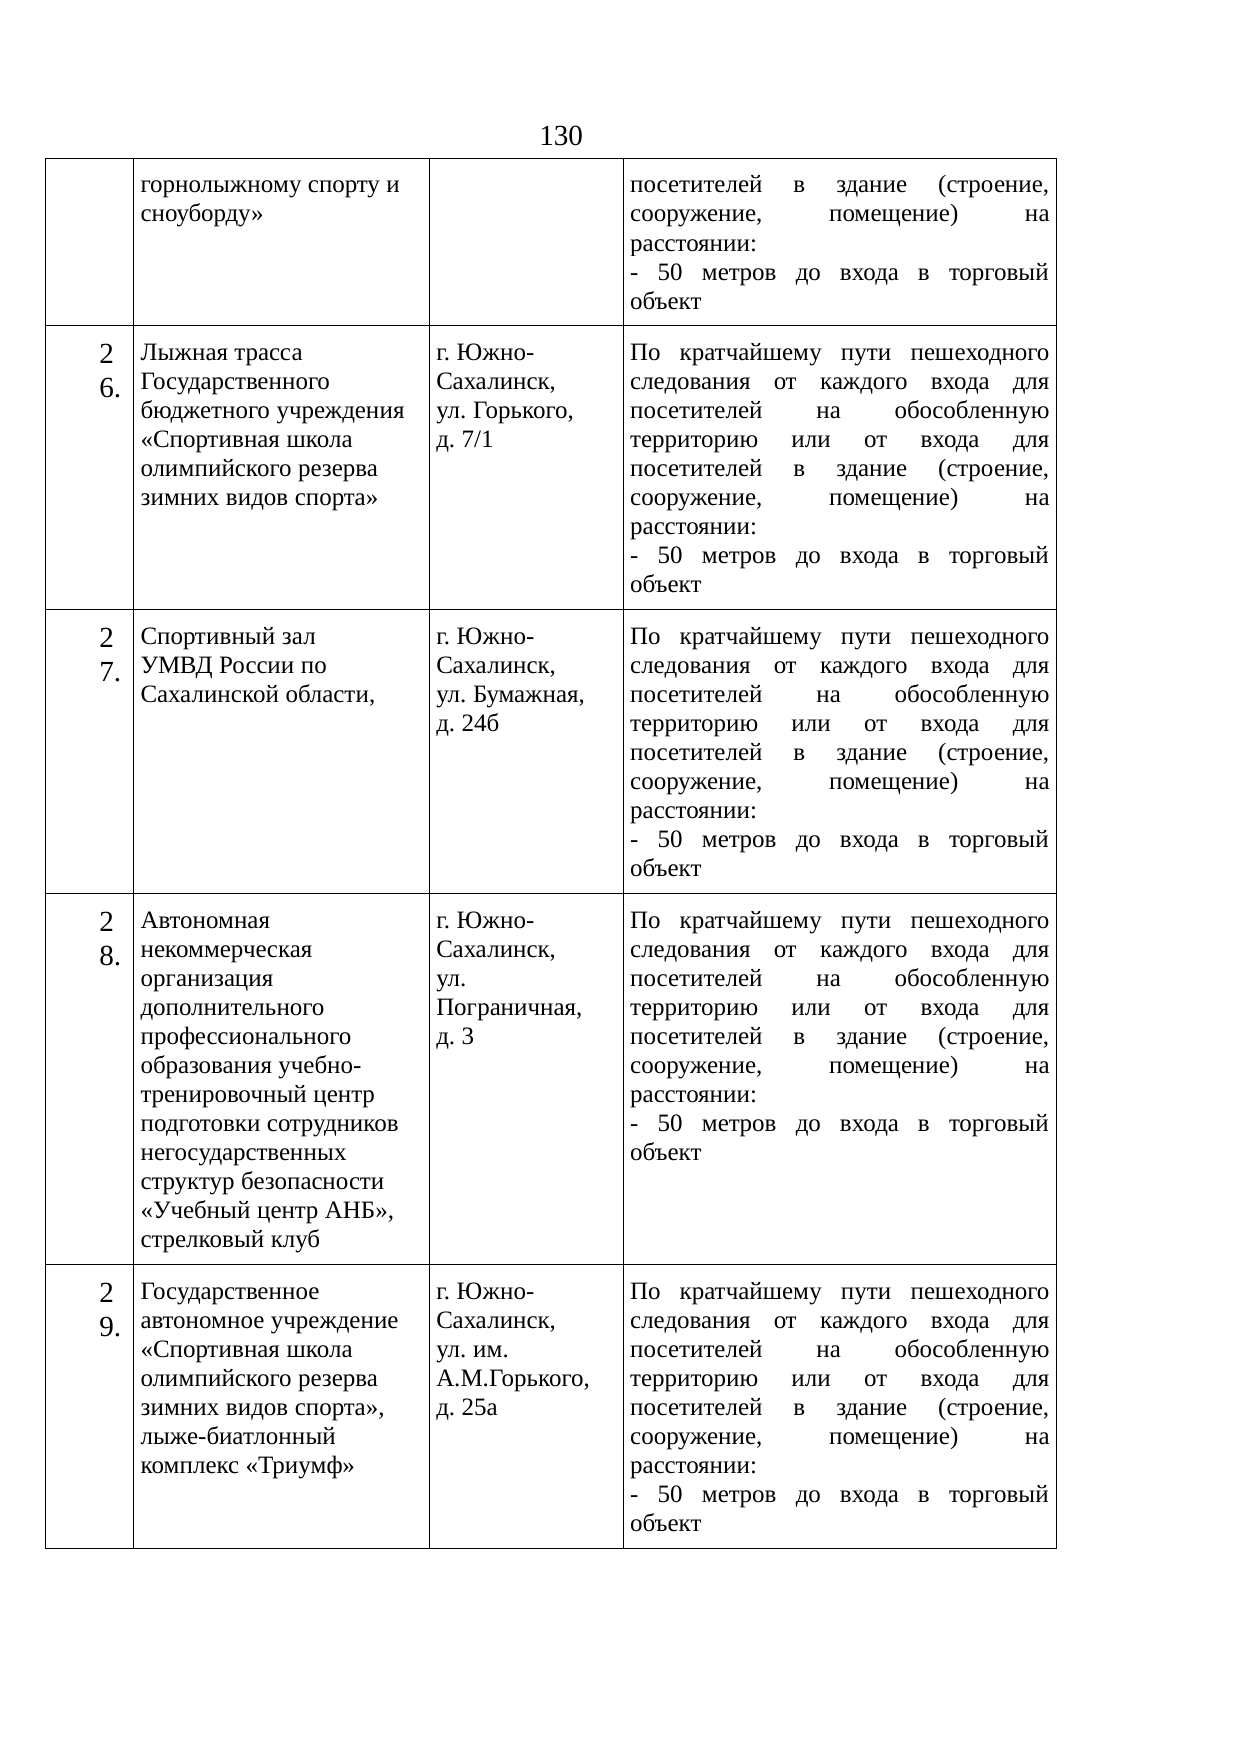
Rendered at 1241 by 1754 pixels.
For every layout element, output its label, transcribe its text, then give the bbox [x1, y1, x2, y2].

table_cell По кратчайшему пути пешеходного следования от каждого входа для посетителей на обособленную территорию или от входа для посетителей в здание (строение, сооружение, помещение) на расстоянии: - 50 метров до входа в торговый объект [624, 610, 1056, 893]
table_cell Государственное автономное учреждение «Спортивная школа олимпийского резерва зимних видов спорта», лыже-биатлонный комплекс «Триумф» [134, 1265, 429, 1548]
table_cell г. Южно-Сахалинск, ул. Бумажная, д. 24б [430, 610, 623, 893]
table_cell [46, 326, 133, 609]
table_cell горнолыжному спорту и сноуборду» [134, 159, 429, 325]
table_cell [430, 159, 623, 325]
table_cell Автономная некоммерческая организация дополнительного профессионального образования учебно-тренировочный центр подготовки сотрудников негосударственных структур безопасности «Учебный центр АНБ», стрелковый клуб [134, 894, 429, 1264]
table_cell [46, 159, 133, 325]
table_cell г. Южно-Сахалинск, ул. им. А.М.Горького, д. 25а [430, 1265, 623, 1548]
table_cell [46, 894, 133, 1264]
table_cell По кратчайшему пути пешеходного следования от каждого входа для посетителей на обособленную территорию или от входа для посетителей в здание (строение, сооружение, помещение) на расстоянии: - 50 метров до входа в торговый объект [624, 1265, 1056, 1548]
table_cell Лыжная трасса Государственного бюджетного учреждения «Спортивная школа олимпийского резерва зимних видов спорта» [134, 326, 429, 609]
table_cell [46, 610, 133, 893]
table_cell По кратчайшему пути пешеходного следования от каждого входа для посетителей на обособленную территорию или от входа для посетителей в здание (строение, сооружение, помещение) на расстоянии: - 50 метров до входа в торговый объект [624, 326, 1056, 609]
table_cell посетителей в здание (строение, сооружение, помещение) на расстоянии: - 50 метров до входа в торговый объект [624, 159, 1056, 325]
table_cell Спортивный зал УМВД России по Сахалинской области, [134, 610, 429, 893]
table_cell г. Южно-Сахалинск, ул. Горького, д. 7/1 [430, 326, 623, 609]
table_cell По кратчайшему пути пешеходного следования от каждого входа для посетителей на обособленную территорию или от входа для посетителей в здание (строение, сооружение, помещение) на расстоянии: - 50 метров до входа в торговый объект [624, 894, 1056, 1264]
table_cell [46, 1265, 133, 1548]
table_cell г. Южно-Сахалинск, ул. Пограничная, д. 3 [430, 894, 623, 1264]
